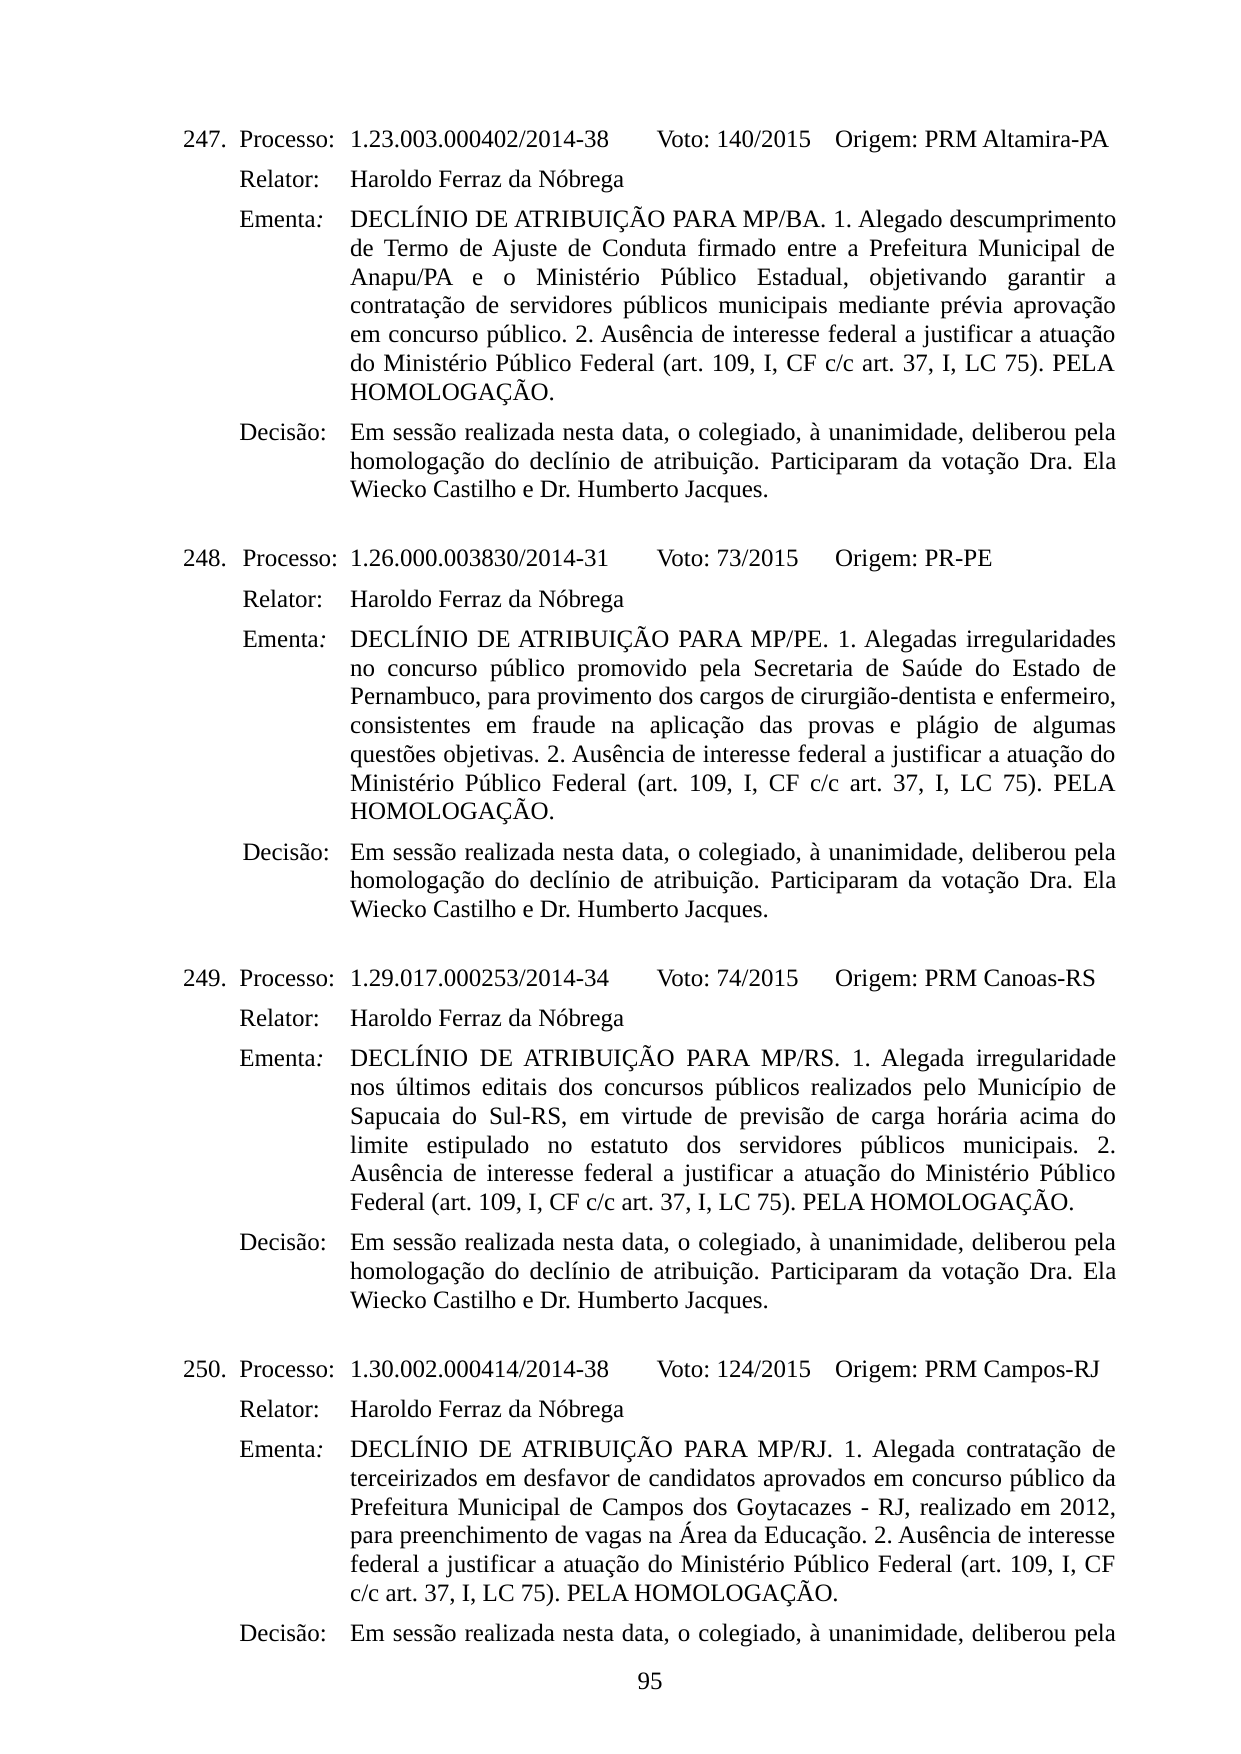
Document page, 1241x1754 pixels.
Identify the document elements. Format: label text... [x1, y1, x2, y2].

table_cell DECLÍNIO DE ATRIBUIÇÃO PARA MP/PE. 1. Alegadas irregularidades no concurso público promovido pela Secretaria de Saúde do Estado de Pernambuco, para provimento dos cargos de cirurgião-dentista e enfermeiro, consistentes em fraude na aplicação das provas e plágio de algumas questões objetivas. 2. Ausência de interesse federal a justificar a atuação do Ministério Público Federal (art. 109, I, CF c/c art. 37, I, LC 75). PELA HOMOLOGAÇÃO. [344, 618, 1122, 831]
table_header Voto: 140/2015 [651, 118, 829, 158]
table_cell [177, 1222, 233, 1319]
table_cell [177, 1429, 233, 1612]
table_cell Decisão: [234, 1222, 344, 1319]
table_cell [177, 618, 237, 831]
table_cell Ementa: [234, 199, 344, 411]
table_cell Relator: [234, 1388, 344, 1428]
table_header Processo: [234, 118, 344, 158]
table_cell Ementa: [234, 1038, 344, 1222]
table_cell [177, 411, 233, 509]
table_header Origem: PRM Altamira-PA [829, 118, 1122, 158]
table_header Voto: 73/2015 [651, 538, 829, 578]
table_header Processo: [237, 538, 344, 578]
table_header 1.23.003.000402/2014-38 [344, 118, 651, 158]
table_cell [177, 1613, 233, 1653]
table_cell [177, 831, 237, 928]
table_cell Relator: [234, 998, 344, 1038]
table_cell Em sessão realizada nesta data, o colegiado, à unanimidade, deliberou pela [344, 1613, 1122, 1653]
table_header 249. [177, 957, 233, 997]
table_header 247. [177, 118, 233, 158]
table_cell [177, 158, 233, 198]
table_cell [177, 199, 233, 411]
table_cell DECLÍNIO DE ATRIBUIÇÃO PARA MP/BA. 1. Alegado descumprimento de Termo de Ajuste de Conduta firmado entre a Prefeitura Municipal de Anapu/PA e o Ministério Público Estadual, objetivando garantir a contratação de servidores públicos municipais mediante prévia aprovação em concurso público. 2. Ausência de interesse federal a justificar a atuação do Ministério Público Federal (art. 109, I, CF c/c art. 37, I, LC 75). PELA HOMOLOGAÇÃO. [344, 199, 1122, 411]
table_header Processo: [234, 957, 344, 997]
table_header 1.29.017.000253/2014-34 [344, 957, 651, 997]
table_cell Relator: [237, 578, 344, 618]
table_cell Decisão: [234, 411, 344, 509]
table_cell Ementa: [234, 1429, 344, 1612]
table_cell [177, 1038, 233, 1222]
table_header Voto: 124/2015 [651, 1348, 829, 1388]
table_cell Haroldo Ferraz da Nóbrega [344, 578, 1122, 618]
table_cell Em sessão realizada nesta data, o colegiado, à unanimidade, deliberou pela homologação do declínio de atribuição. Participaram da votação Dra. Ela Wiecko Castilho e Dr. Humberto Jacques. [344, 1222, 1122, 1319]
table_cell Haroldo Ferraz da Nóbrega [344, 998, 1122, 1038]
table_header Origem: PR-PE [829, 538, 1122, 578]
table_header 248. [177, 538, 237, 578]
table_header Voto: 74/2015 [651, 957, 829, 997]
table_header Origem: PRM Canoas-RS [829, 957, 1122, 997]
table_cell Em sessão realizada nesta data, o colegiado, à unanimidade, deliberou pela homologação do declínio de atribuição. Participaram da votação Dra. Ela Wiecko Castilho e Dr. Humberto Jacques. [344, 411, 1122, 509]
table_header 250. [177, 1348, 233, 1388]
table_header Processo: [234, 1348, 344, 1388]
table_header 1.30.002.000414/2014-38 [344, 1348, 651, 1388]
table_cell Haroldo Ferraz da Nóbrega [344, 1388, 1122, 1428]
table_cell Decisão: [234, 1613, 344, 1653]
table_cell DECLÍNIO DE ATRIBUIÇÃO PARA MP/RS. 1. Alegada irregularidade nos últimos editais dos concursos públicos realizados pelo Município de Sapucaia do Sul-RS, em virtude de previsão de carga horária acima do limite estipulado no estatuto dos servidores públicos municipais. 2. Ausência de interesse federal a justificar a atuação do Ministério Público Federal (art. 109, I, CF c/c art. 37, I, LC 75). PELA HOMOLOGAÇÃO. [344, 1038, 1122, 1222]
table_cell DECLÍNIO DE ATRIBUIÇÃO PARA MP/RJ. 1. Alegada contratação de terceirizados em desfavor de candidatos aprovados em concurso público da Prefeitura Municipal de Campos dos Goytacazes - RJ, realizado em 2012, para preenchimento de vagas na Área da Educação. 2. Ausência de interesse federal a justificar a atuação do Ministério Público Federal (art. 109, I, CF c/c art. 37, I, LC 75). PELA HOMOLOGAÇÃO. [344, 1429, 1122, 1612]
table_cell Haroldo Ferraz da Nóbrega [344, 158, 1122, 198]
table_cell Decisão: [237, 831, 344, 928]
table_cell [177, 578, 237, 618]
table_cell [177, 1388, 233, 1428]
table_header 1.26.000.003830/2014-31 [344, 538, 651, 578]
table_cell Relator: [234, 158, 344, 198]
table_cell Ementa: [237, 618, 344, 831]
table_cell [177, 998, 233, 1038]
table_cell Em sessão realizada nesta data, o colegiado, à unanimidade, deliberou pela homologação do declínio de atribuição. Participaram da votação Dra. Ela Wiecko Castilho e Dr. Humberto Jacques. [344, 831, 1122, 928]
table_header Origem: PRM Campos-RJ [829, 1348, 1122, 1388]
